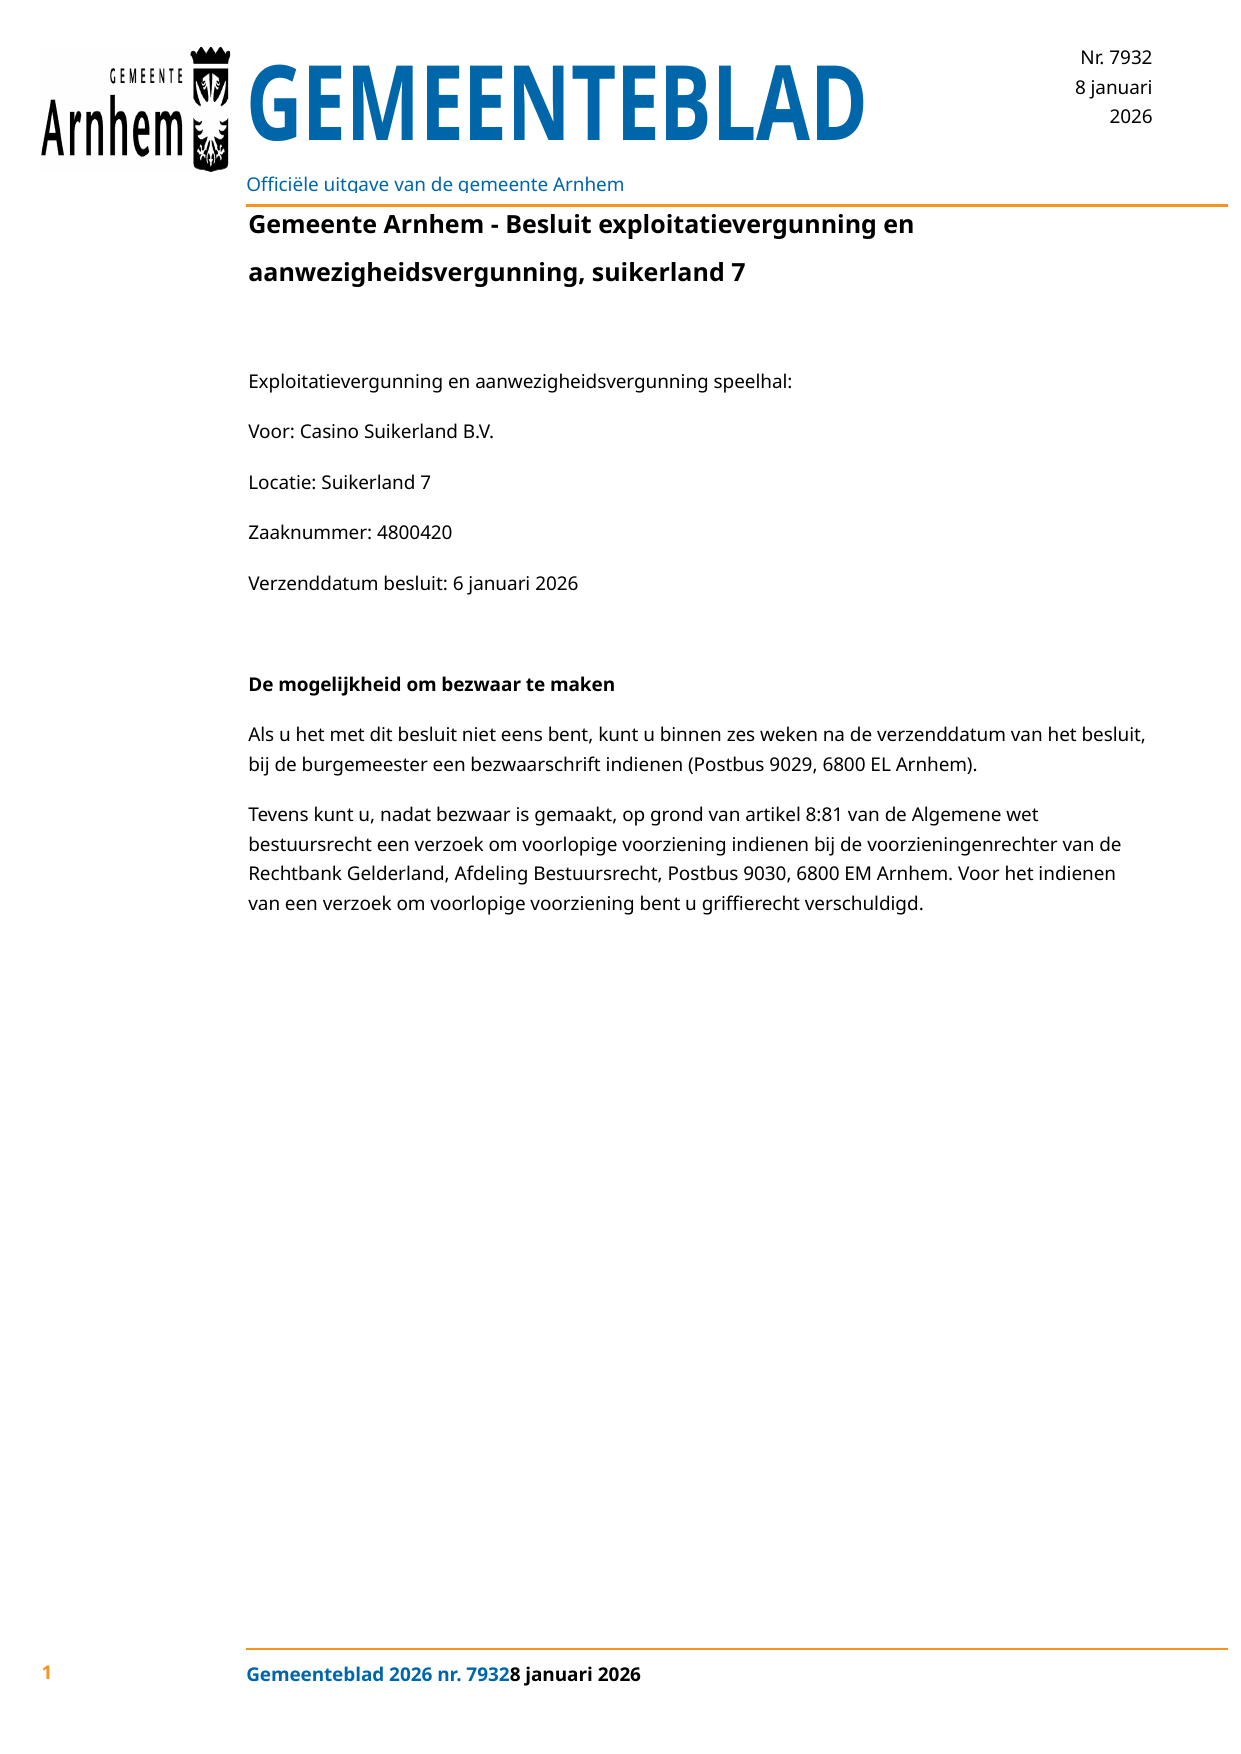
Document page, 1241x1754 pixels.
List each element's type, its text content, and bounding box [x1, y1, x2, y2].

text Gemeente Arnhem - Besluit exploitatievergunning en aanwezigheidsvergunning, suikerland 7 [248, 207, 1152, 288]
text Zaaknummer: 4800420 [248, 519, 1152, 545]
text Voor: Casino Suikerland B.V. [248, 419, 1152, 444]
text Locatie: Suikerland 7 [248, 469, 1152, 495]
text Verzenddatum besluit: 6 januari 2026 [248, 570, 1152, 596]
text Exploitatievergunning en aanwezigheidsvergunning speelhal: [248, 368, 1152, 394]
text De mogelijkheid om bezwaar te maken [248, 671, 1152, 697]
picture [41, 47, 231, 172]
text Tevens kunt u, nadat bezwaar is gemaakt, op grond van artikel 8:81 van de Algemene wet bestuursrecht een verzoek om voorlopige voorziening indienen bij de voorzieningenrechter van de Rechtbank Gelderland, Afdeling Bestuursrecht, Postbus 9030, 6800 EM Arnhem. Voor het indienen van een verzoek om voorlopige voorziening bent u griffierecht verschuldigd. [248, 801, 1152, 916]
text Als u het met dit besluit niet eens bent, kunt u binnen zes weken na de verzenddatum van het besluit, bij de burgemeester een bezwaarschrift indienen (Postbus 9029, 6800 EL Arnhem). [248, 721, 1152, 777]
